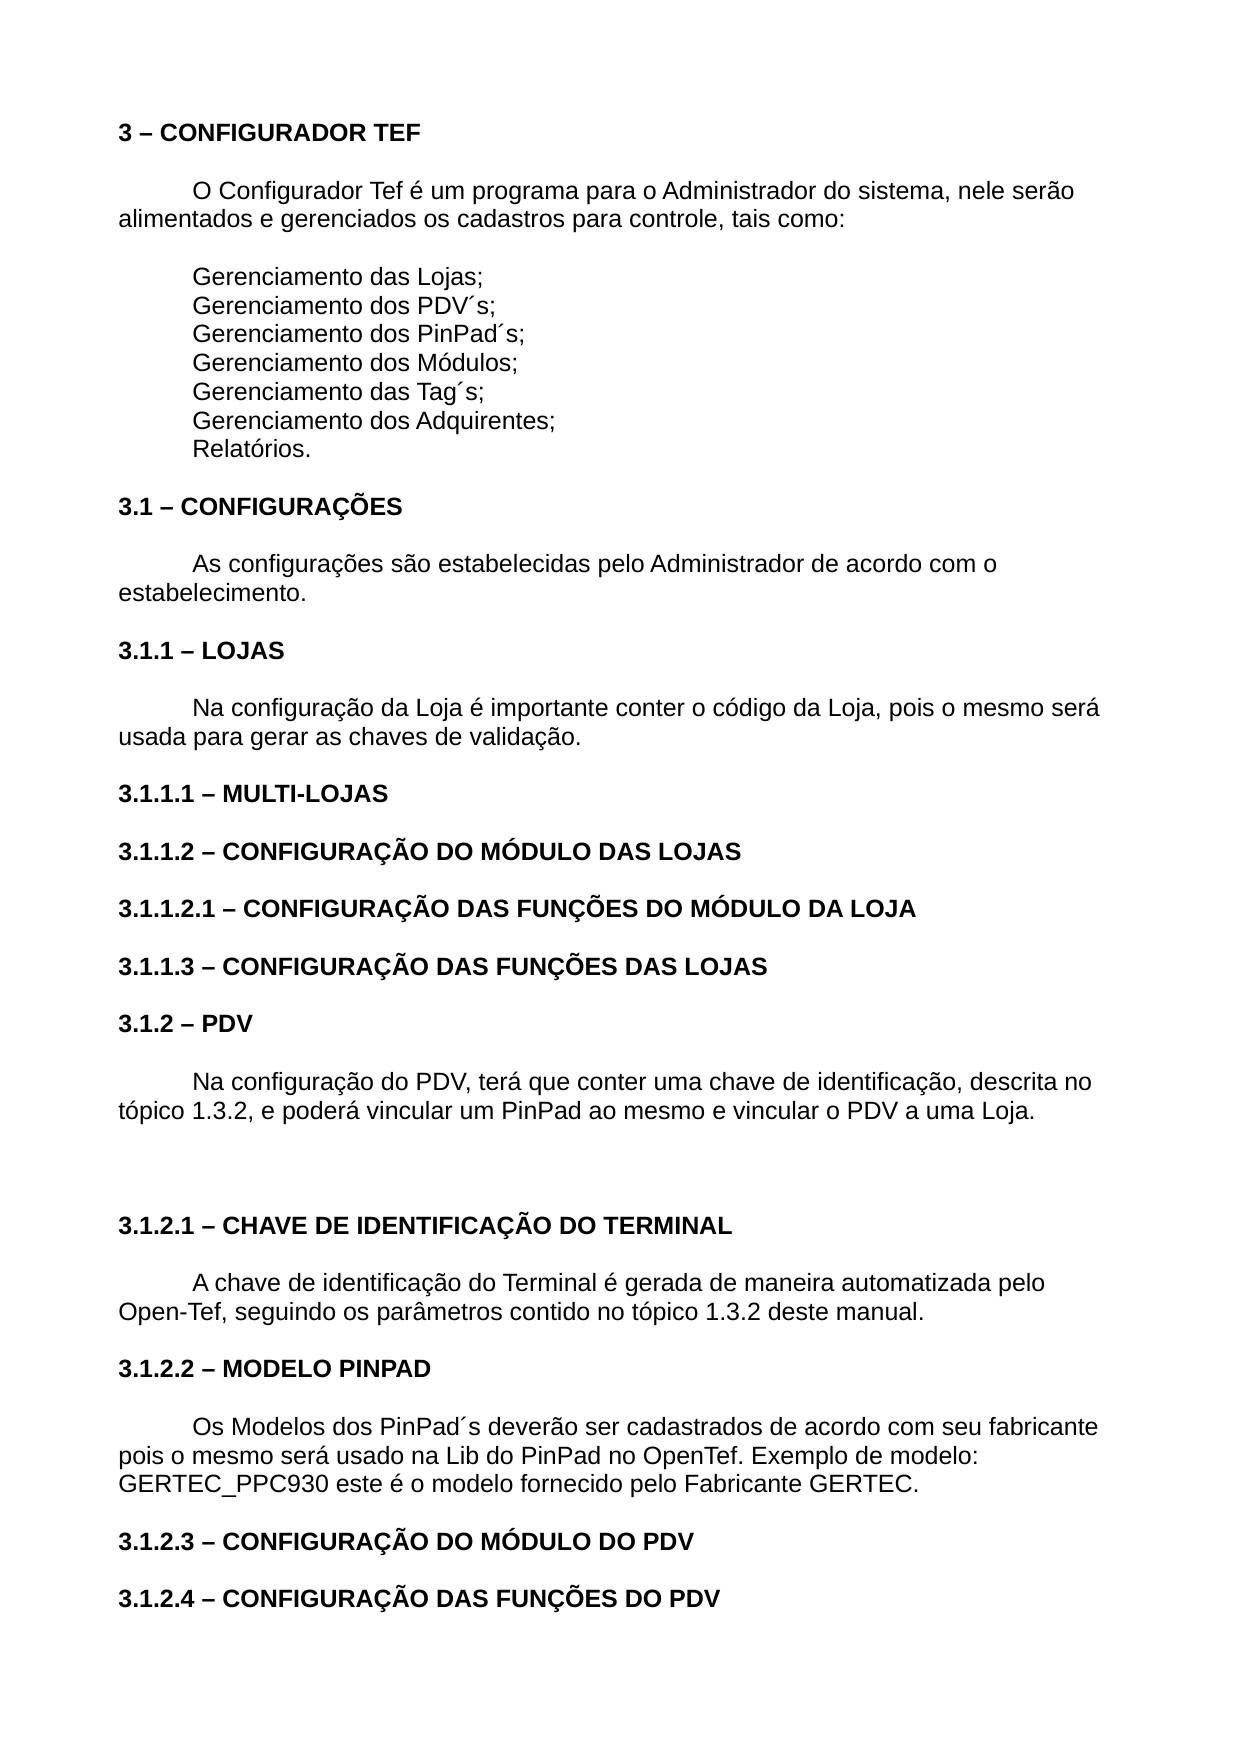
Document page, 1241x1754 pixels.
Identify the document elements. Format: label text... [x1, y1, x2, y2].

text Gerenciamento dos Adquirentes; [118, 406, 1122, 434]
text Gerenciamento das Tag´s; [118, 377, 1122, 406]
text 3.1.1.2 – CONFIGURAÇÃO DO MÓDULO DAS LOJAS [118, 837, 1122, 866]
text 3.1.2.4 – CONFIGURAÇÃO DAS FUNÇÕES DO PDV [118, 1584, 1122, 1613]
text 3.1.2.2 – MODELO PINPAD [118, 1354, 1122, 1383]
text 3 – CONFIGURADOR TEF [118, 118, 1122, 147]
text Na configuração do PDV, terá que conter uma chave de identificação, descrita no tópico 1.3.2, e poderá vincular um PinPad ao mesmo e vincular o PDV a uma Loja. [118, 1067, 1122, 1124]
text 3.1.2.1 – CHAVE DE IDENTIFICAÇÃO DO TERMINAL [118, 1211, 1122, 1239]
text Gerenciamento das Lojas; [118, 262, 1122, 291]
text 3.1.1 – LOJAS [118, 636, 1122, 664]
text Gerenciamento dos PinPad´s; [118, 319, 1122, 348]
text Gerenciamento dos Módulos; [118, 348, 1122, 377]
text 3.1 – CONFIGURAÇÕES [118, 492, 1122, 521]
text Gerenciamento dos PDV´s; [118, 291, 1122, 319]
text A chave de identificação do Terminal é gerada de maneira automatizada pelo Open-Tef, seguindo os parâmetros contido no tópico 1.3.2 deste manual. [118, 1268, 1122, 1326]
text 3.1.1.2.1 – CONFIGURAÇÃO DAS FUNÇÕES DO MÓDULO DA LOJA [118, 894, 1122, 923]
text 3.1.2 – PDV [118, 1009, 1122, 1038]
text 3.1.1.3 – CONFIGURAÇÃO DAS FUNÇÕES DAS LOJAS [118, 952, 1122, 981]
text Os Modelos dos PinPad´s deverão ser cadastrados de acordo com seu fabricante pois o mesmo será usado na Lib do PinPad no OpenTef. Exemplo de modelo: GERTEC_PPC930 este é o modelo fornecido pelo Fabricante GERTEC. [118, 1412, 1122, 1498]
text 3.1.1.1 – MULTI-LOJAS [118, 779, 1122, 808]
text Na configuração da Loja é importante conter o código da Loja, pois o mesmo será usada para gerar as chaves de validação. [118, 693, 1122, 751]
text 3.1.2.3 – CONFIGURAÇÃO DO MÓDULO DO PDV [118, 1527, 1122, 1556]
text As configurações são estabelecidas pelo Administrador de acordo com o estabelecimento. [118, 549, 1122, 607]
text O Configurador Tef é um programa para o Administrador do sistema, nele serão alimentados e gerenciados os cadastros para controle, tais como: [118, 176, 1122, 233]
text Relatórios. [118, 434, 1122, 463]
